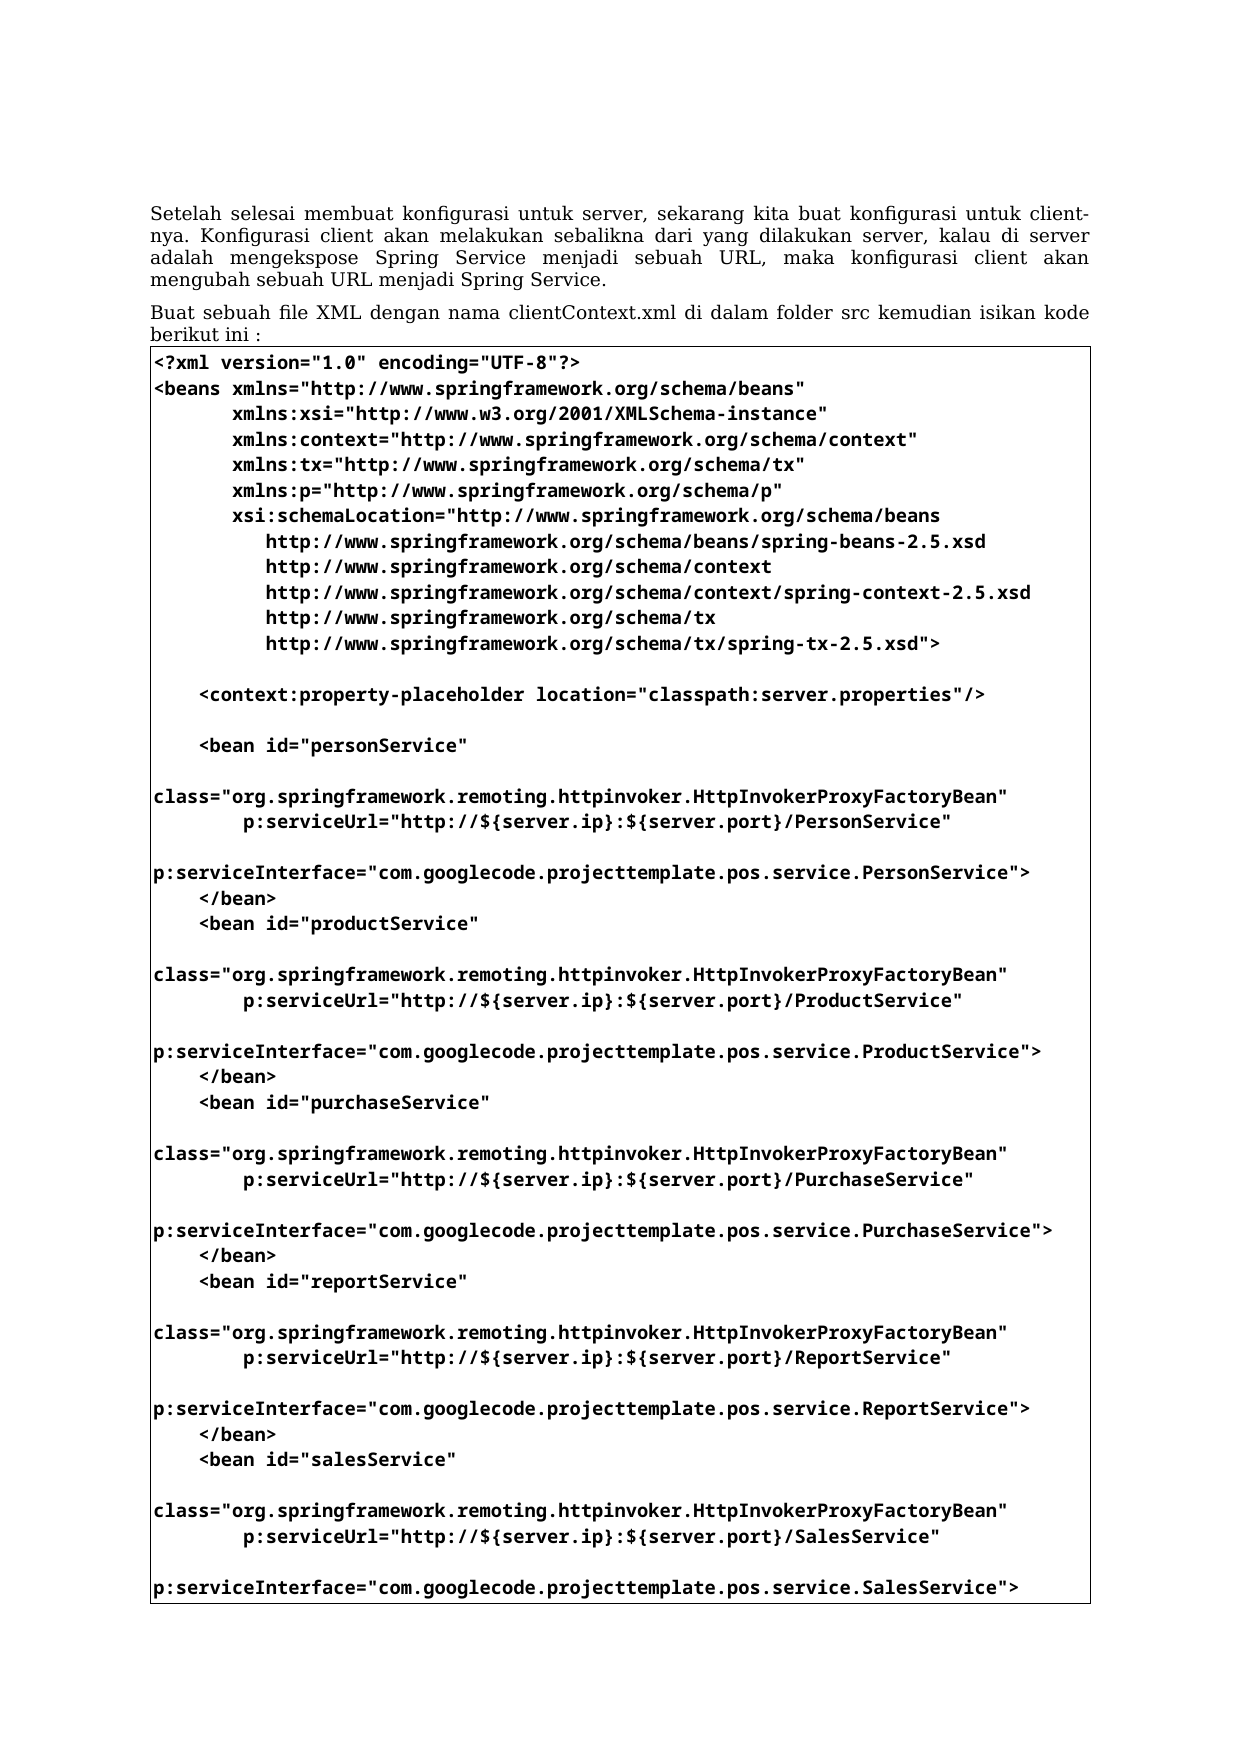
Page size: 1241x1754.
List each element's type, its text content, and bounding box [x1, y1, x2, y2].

text http://www.springframework.org/schema/tx/spring-tx-2.5.xsd"> [151, 627, 1090, 656]
text p:serviceUrl="http://${server.ip}:${server.port}/PersonService" [151, 806, 1090, 831]
text xmlns:context="http://www.springframework.org/schema/context" [151, 423, 1090, 448]
text p:serviceUrl="http://${server.ip}:${server.port}/ReportService" [151, 1341, 1090, 1367]
text <bean id="salesService" [151, 1443, 1090, 1469]
text class="org.springframework.remoting.httpinvoker.HttpInvokerProxyFactoryBean" [151, 1469, 1090, 1520]
text p:serviceInterface="com.googlecode.projecttemplate.pos.service.PersonService"> [151, 831, 1090, 882]
text http://www.springframework.org/schema/context [151, 550, 1090, 576]
text <bean id="productService" [151, 908, 1090, 933]
text p:serviceInterface="com.googlecode.projecttemplate.pos.service.PurchaseService"> [151, 1188, 1090, 1239]
text <?xml version="1.0" encoding="UTF-8"?> [151, 347, 1090, 372]
text <beans xmlns="http://www.springframework.org/schema/beans" [151, 372, 1090, 397]
text <context:property-placeholder location="classpath:server.properties"/> [151, 678, 1090, 707]
text xmlns:xsi="http://www.w3.org/2001/XMLSchema-instance" [151, 397, 1090, 423]
text Buat sebuah file XML dengan nama clientContext.xml di dalam folder src kemudian isikan kode berikut ini : [150, 302, 1091, 346]
text http://www.springframework.org/schema/context/spring-context-2.5.xsd [151, 576, 1090, 601]
text http://www.springframework.org/schema/beans/spring-beans-2.5.xsd [151, 525, 1090, 550]
text class="org.springframework.remoting.httpinvoker.HttpInvokerProxyFactoryBean" [151, 754, 1090, 806]
text p:serviceInterface="com.googlecode.projecttemplate.pos.service.SalesService"> [151, 1546, 1090, 1603]
text </bean> [151, 882, 1090, 908]
text class="org.springframework.remoting.httpinvoker.HttpInvokerProxyFactoryBean" [151, 933, 1090, 984]
text class="org.springframework.remoting.httpinvoker.HttpInvokerProxyFactoryBean" [151, 1112, 1090, 1163]
text class="org.springframework.remoting.httpinvoker.HttpInvokerProxyFactoryBean" [151, 1290, 1090, 1341]
text </bean> [151, 1239, 1090, 1265]
text p:serviceInterface="com.googlecode.projecttemplate.pos.service.ReportService"> [151, 1367, 1090, 1418]
text p:serviceInterface="com.googlecode.projecttemplate.pos.service.ProductService"> [151, 1010, 1090, 1061]
text </bean> [151, 1418, 1090, 1443]
text p:serviceUrl="http://${server.ip}:${server.port}/PurchaseService" [151, 1163, 1090, 1188]
text xmlns:p="http://www.springframework.org/schema/p" [151, 474, 1090, 499]
text Setelah selesai membuat konfigurasi untuk server, sekarang kita buat konfigurasi untuk client-nya. Konfigurasi client akan melakukan sebalikna dari yang dilakukan server, kalau di server adalah mengekspose Spring Service menjadi sebuah URL, maka konfigurasi client akan mengubah sebuah URL menjadi Spring Service. [150, 203, 1091, 291]
text <bean id="purchaseService" [151, 1086, 1090, 1112]
text http://www.springframework.org/schema/tx [151, 601, 1090, 627]
text p:serviceUrl="http://${server.ip}:${server.port}/SalesService" [151, 1520, 1090, 1546]
text xmlns:tx="http://www.springframework.org/schema/tx" [151, 448, 1090, 474]
text xsi:schemaLocation="http://www.springframework.org/schema/beans [151, 499, 1090, 525]
text p:serviceUrl="http://${server.ip}:${server.port}/ProductService" [151, 984, 1090, 1010]
text <bean id="reportService" [151, 1265, 1090, 1290]
text </bean> [151, 1061, 1090, 1086]
text <bean id="personService" [151, 729, 1090, 754]
